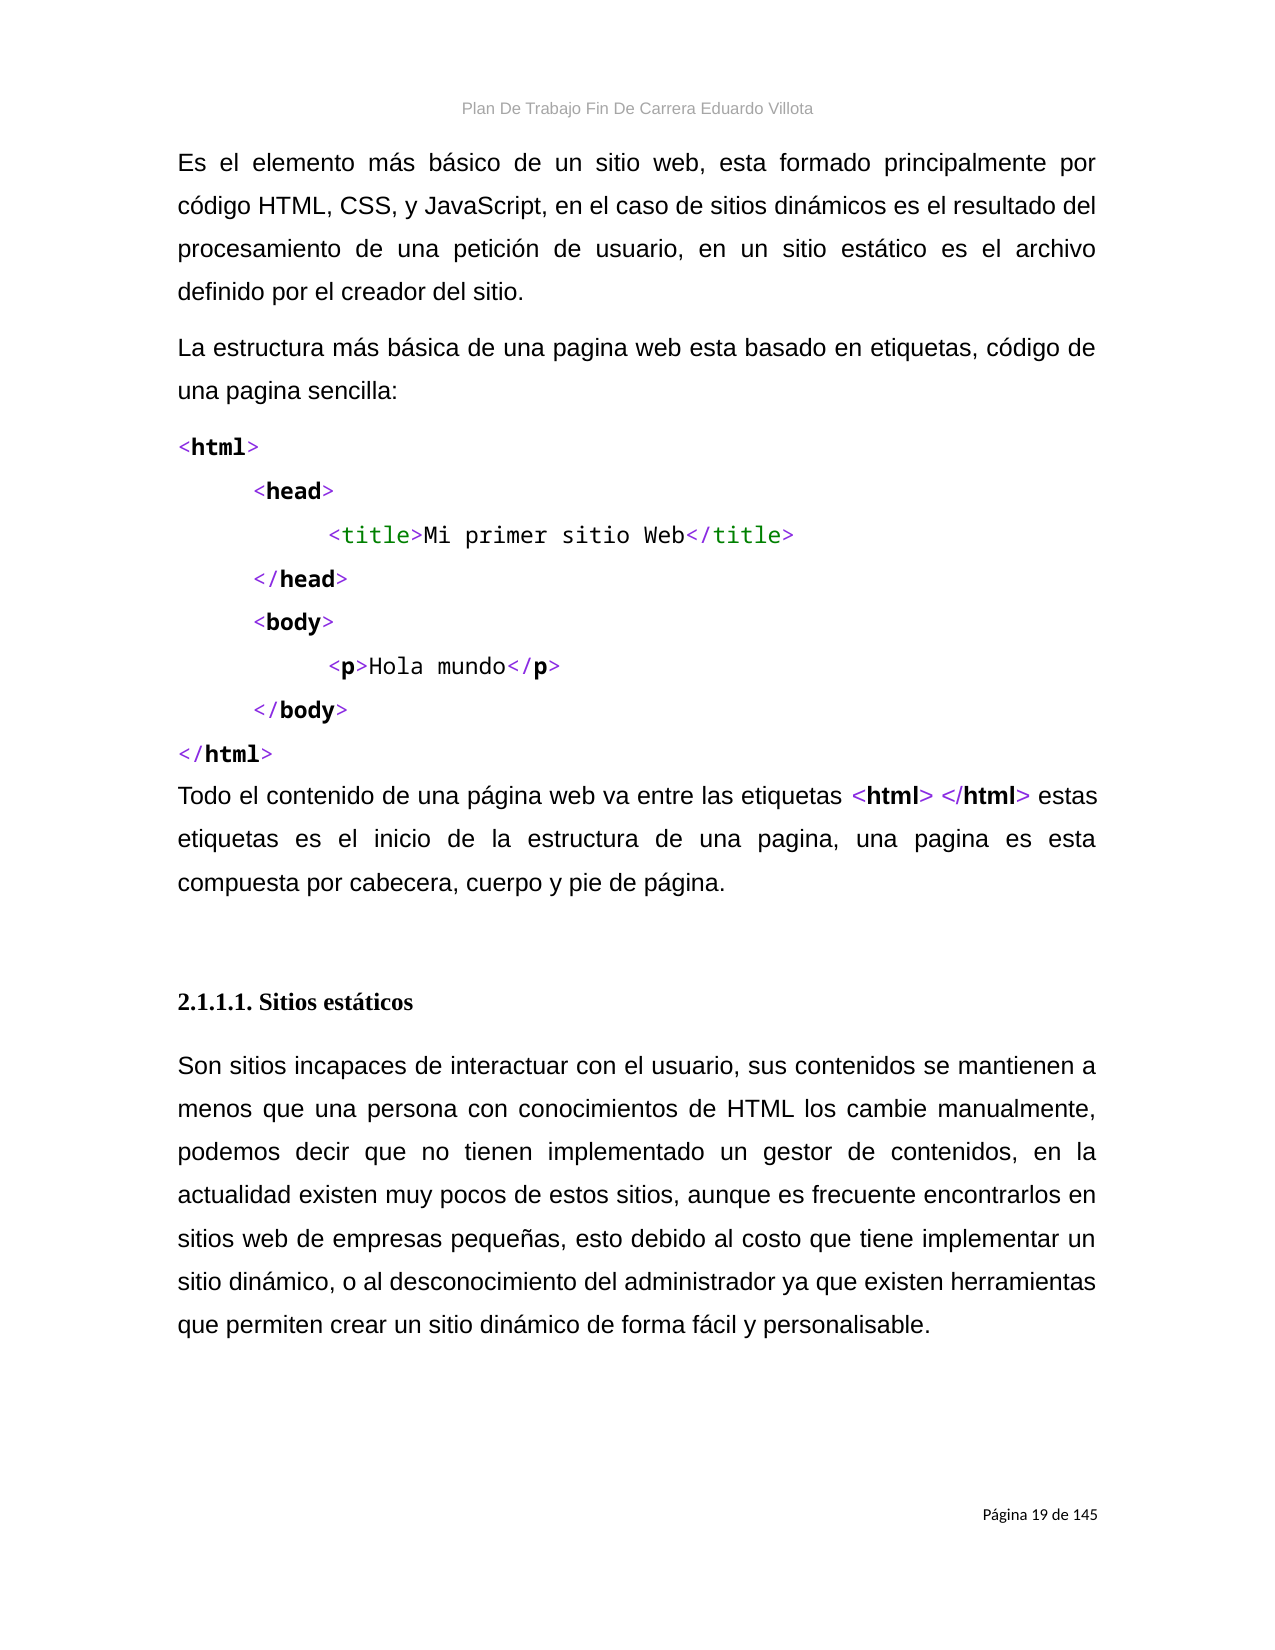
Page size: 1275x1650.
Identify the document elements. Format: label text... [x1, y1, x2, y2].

text <html> [177, 431, 1098, 463]
text <title>Mi primer sitio Web</title> [177, 519, 1098, 550]
text Es el elemento más básico de un sitio web, esta formado principalmente por código HTML, CSS, y JavaScript, en el caso de sitios dinámicos es el resultado del procesamiento de una petición de usuario, en un sitio estático es el archivo definido por el creador del sitio. [177, 148, 1098, 306]
text <body> [177, 606, 1098, 638]
text <p>Hola mundo</p> [177, 650, 1098, 681]
text <head> [177, 475, 1098, 506]
text 2.1.1.1. Sitios estáticos [177, 987, 1098, 1016]
text Todo el contenido de una página web va entre las etiquetas <html> </html> estas etiquetas es el inicio de la estructura de una pagina, una pagina es esta compuesta por cabecera, cuerpo y pie de página. [177, 781, 1098, 896]
text La estructura más básica de una pagina web esta basado en etiquetas, código de una pagina sencilla: [177, 333, 1098, 404]
text </body> [177, 694, 1098, 725]
text Son sitios incapaces de interactuar con el usuario, sus contenidos se mantienen a menos que una persona con conocimientos de HTML los cambie manualmente, podemos decir que no tienen implementado un gestor de contenidos, en la actualidad existen muy pocos de estos sitios, aunque es frecuente encontrarlos en sitios web de empresas pequeñas, esto debido al costo que tiene implementar un sitio dinámico, o al desconocimiento del administrador ya que existen herramientas que permiten crear un sitio dinámico de forma fácil y personalisable. [177, 1051, 1098, 1339]
text </html> [177, 738, 1098, 769]
text </head> [177, 563, 1098, 594]
